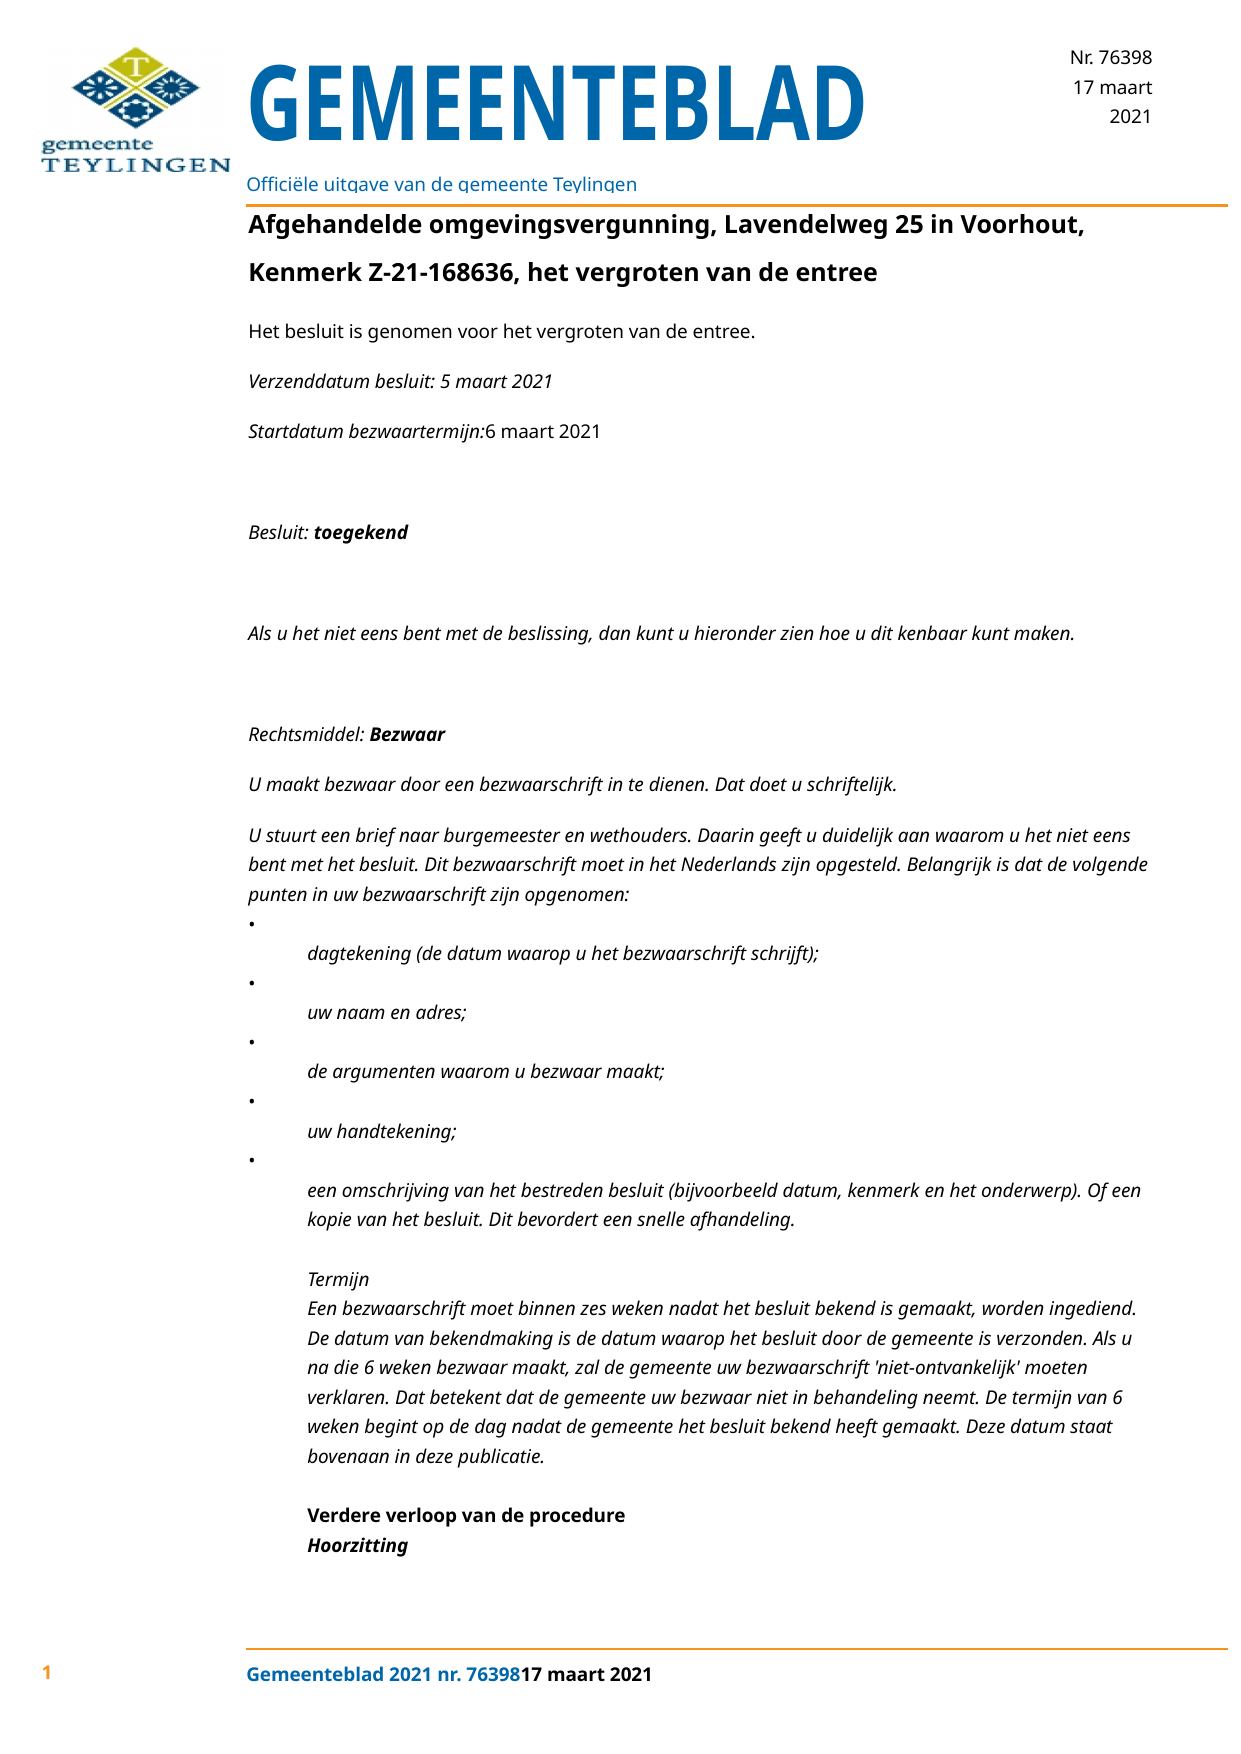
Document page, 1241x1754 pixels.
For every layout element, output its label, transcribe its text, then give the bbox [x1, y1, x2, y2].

text U maakt bezwaar door een bezwaarschrift in te dienen. Dat doet u schriftelijk. [248, 772, 1152, 797]
list de argumenten waarom u bezwaar maakt; [248, 1059, 1152, 1084]
list uw naam en adres; [248, 999, 1152, 1025]
text Afgehandelde omgevingsvergunning, Lavendelweg 25 in Voorhout, Kenmerk Z-21-168636, het vergroten van de entree [248, 207, 1152, 288]
list uw handtekening; [248, 1118, 1152, 1144]
text U stuurt een brief naar burgemeester en wethouders. Daarin geeft u duidelijk aan waarom u het niet eens bent met het besluit. Dit bezwaarschrift moet in het Nederlands zijn opgesteld. Belangrijk is dat de volgende punten in uw bezwaarschrift zijn opgenomen: [248, 822, 1152, 907]
list Termijn [248, 1266, 1152, 1292]
text Het besluit is genomen voor het vergroten van de entree. [248, 318, 1152, 344]
text Als u het niet eens bent met de beslissing, dan kunt u hieronder zien hoe u dit kenbaar kunt maken. [248, 620, 1152, 646]
text Rechtsmiddel: Bezwaar [248, 721, 1152, 747]
text Startdatum bezwaartermijn:6 maart 2021 [248, 419, 1152, 444]
list Een bezwaarschrift moet binnen zes weken nadat het besluit bekend is gemaakt, worden ingediend. De datum van bekendmaking is de datum waarop het besluit door de gemeente is verzonden. Als u na die 6 weken bezwaar maakt, zal de gemeente uw bezwaarschrift 'niet-ontvankelijk' moeten verklaren. Dat betekent dat de gemeente uw bezwaar niet in behandeling neemt. De termijn van 6 weken begint op de dag nadat de gemeente het besluit bekend heeft gemaakt. Deze datum staat bovenaan in deze publicatie. [248, 1295, 1152, 1469]
list een omschrijving van het bestreden besluit (bijvoorbeeld datum, kenmerk en het onderwerp). Of een kopie van het besluit. Dit bevordert een snelle afhandeling. [248, 1177, 1152, 1232]
list Verdere verloop van de procedure [248, 1502, 1152, 1528]
list dagtekening (de datum waarop u het bezwaarschrift schrijft); [248, 940, 1152, 966]
picture [41, 47, 231, 172]
text Besluit: toegekend [248, 519, 1152, 545]
list Hoorzitting [248, 1532, 1152, 1558]
text Verzenddatum besluit: 5 maart 2021 [248, 368, 1152, 394]
